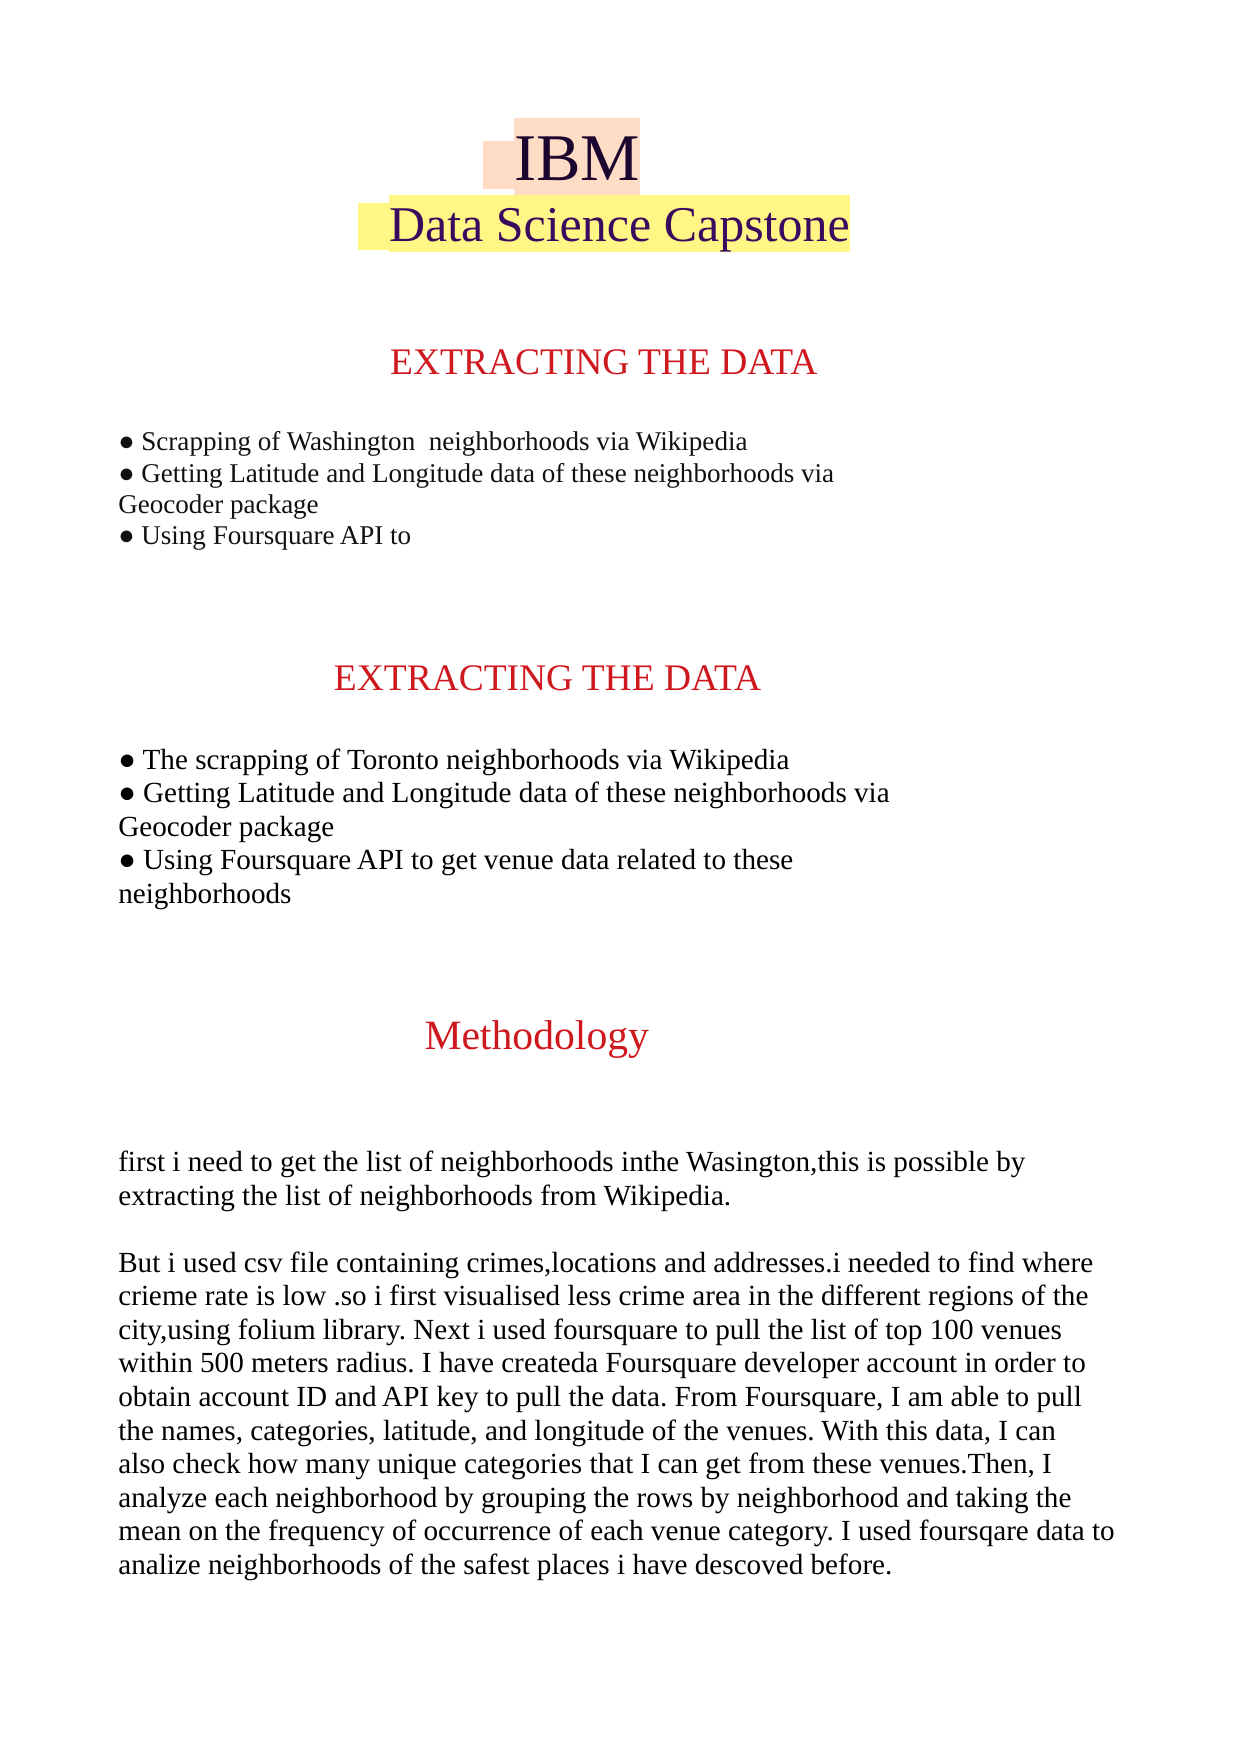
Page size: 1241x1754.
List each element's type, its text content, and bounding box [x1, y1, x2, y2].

text EXTRACTING THE DATA [118, 656, 1122, 699]
text Geocoder package [118, 809, 1122, 842]
text ● Scrapping of Washington neighborhoods via Wikipedia [118, 426, 1122, 457]
text But i used csv file containing crimes,locations and addresses.i needed to find where crieme rate is low .so i first visualised less crime area in the different regions of the city,using folium library. Next i used foursquare to pull the list of top 100 venues within 500 meters radius. I have createda Foursquare developer account in order to obtain account ID and API key to pull the data. From Foursquare, I am able to pull the names, categories, latitude, and longitude of the venues. With this data, I can [118, 1245, 1122, 1446]
text ● Getting Latitude and Longitude data of these neighborhoods via [118, 457, 1122, 488]
text ● Using Foursquare API to get venue data related to these [118, 842, 1122, 876]
text also check how many unique categories that I can get from these venues.Then, I analyze each neighborhood by grouping the rows by neighborhood and taking the mean on the frequency of occurrence of each venue category. I used foursqare data to analize neighborhoods of the safest places i have descoved before. [118, 1446, 1122, 1580]
text ● The scrapping of Toronto neighborhoods via Wikipedia [118, 742, 1122, 775]
text Methodology [118, 1010, 1122, 1058]
text EXTRACTING THE DATA [118, 339, 1122, 382]
text ● Getting Latitude and Longitude data of these neighborhoods via [118, 775, 1122, 809]
text ● Using Foursquare API to [118, 519, 1122, 550]
text first i need to get the list of neighborhoods inthe Wasington,this is possible by extracting the list of neighborhoods from Wikipedia. [118, 1144, 1122, 1211]
text neighborhoods [118, 876, 1122, 909]
text Geocoder package [118, 488, 1122, 519]
